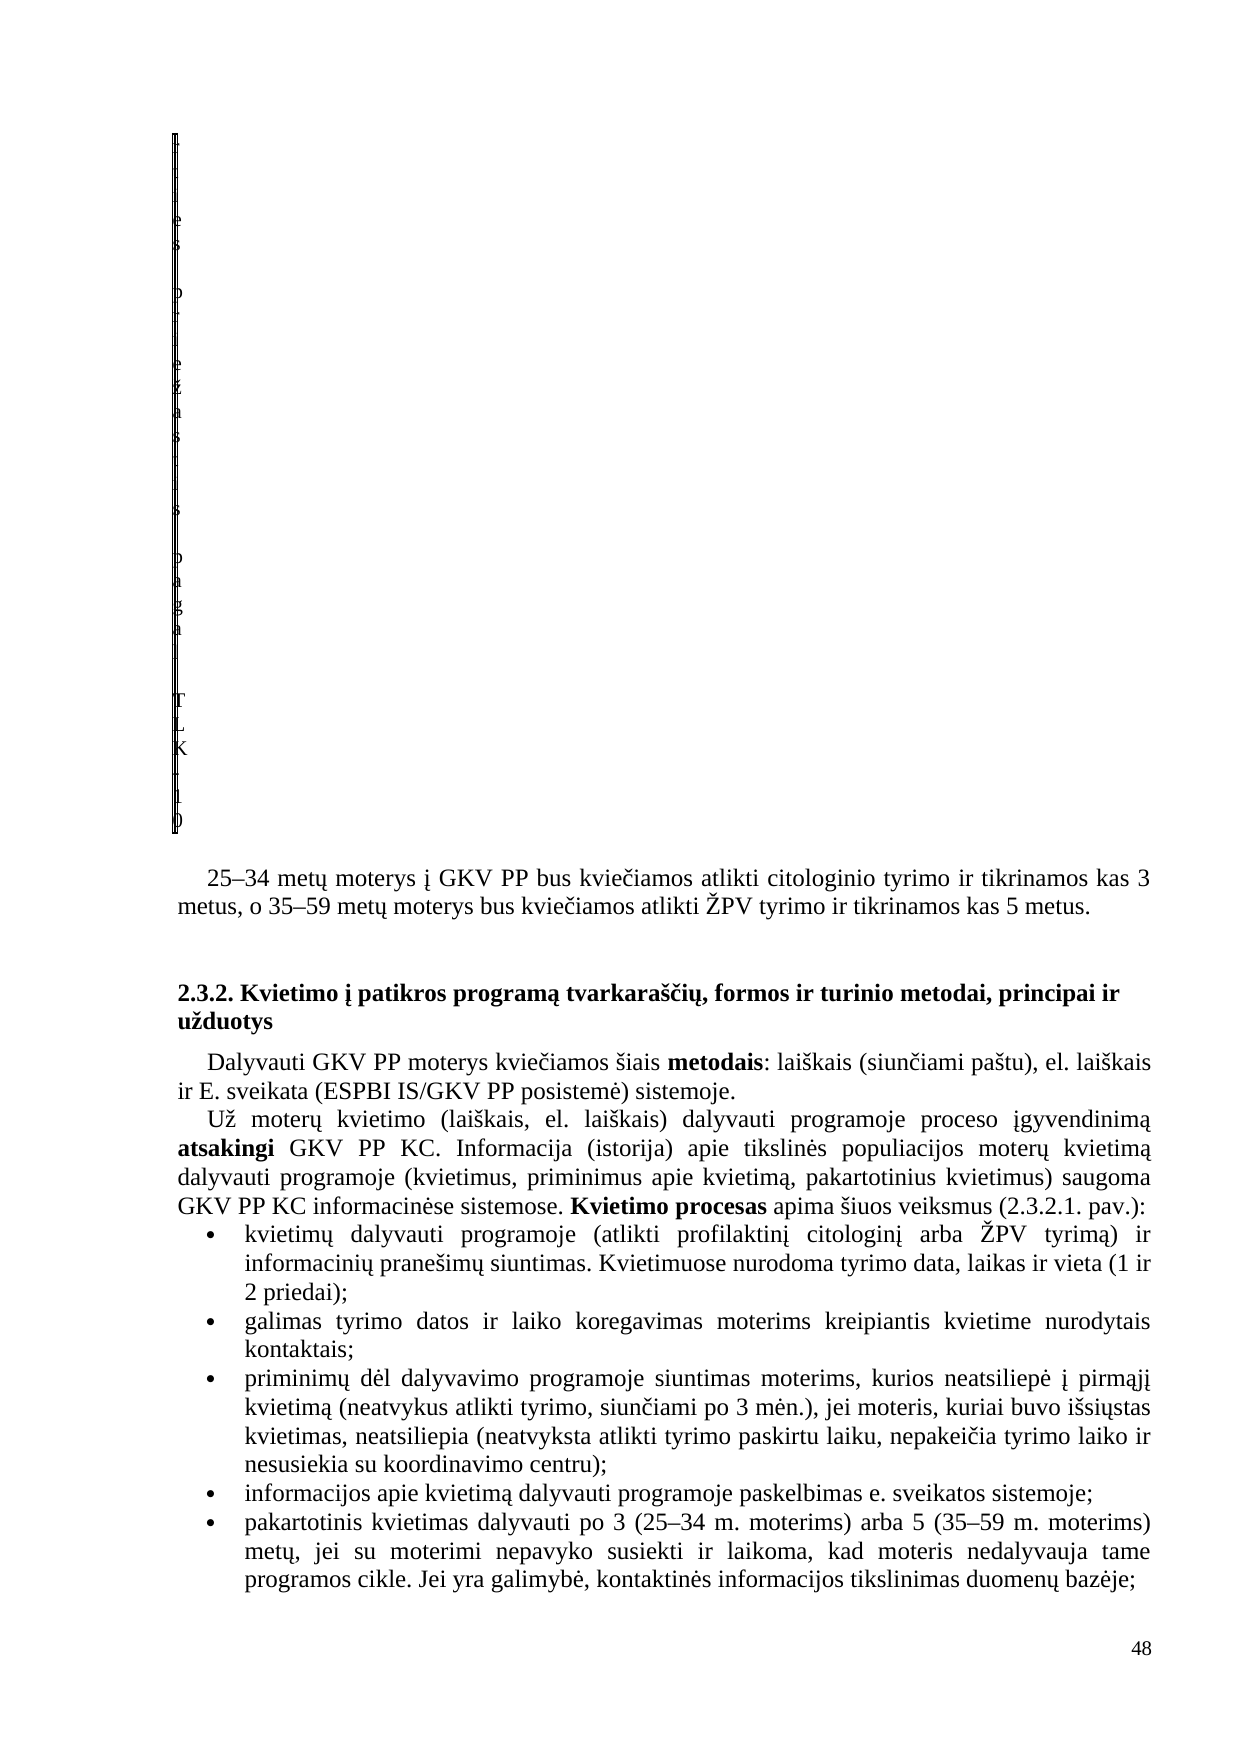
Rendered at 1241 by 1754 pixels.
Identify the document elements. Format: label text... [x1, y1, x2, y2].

text  informacijos apie kvietimą dalyvauti programoje paskelbimas e. sveikatos sistemoje; [207, 1478, 1152, 1507]
text  pakartotinis kvietimas dalyvauti po 3 (25–34 m. moterims) arba 5 (35–59 m. moterims) metų, jei su moterimi nepavyko susiekti ir laikoma, kad moteris nedalyvauja tame programos cikle. Jei yra galimybė, kontaktinės informacijos tikslinimas duomenų bazėje; [207, 1507, 1152, 1593]
text  priminimų dėl dalyvavimo programoje siuntimas moterims, kurios neatsiliepė į pirmąjį kvietimą (neatvykus atlikti tyrimo, siunčiami po 3 mėn.), jei moteris, kuriai buvo išsiųstas kvietimas, neatsiliepia (neatvyksta atlikti tyrimo paskirtu laiku, nepakeičia tyrimo laiko ir nesusiekia su koordinavimo centru); [207, 1363, 1152, 1478]
text 25–34 metų moterys į GKV PP bus kviečiamos atlikti citologinio tyrimo ir tikrinamos kas 3 metus, o 35–59 metų moterys bus kviečiamos atlikti ŽPV tyrimo ir tikrinamos kas 5 metus. [177, 863, 1152, 920]
subtitle 2.3.2. Kvietimo į patikros programą tvarkaraščių, formos ir turinio metodai, principai ir užduotys [177, 978, 1152, 1035]
text  kvietimų dalyvauti programoje (atlikti profilaktinį citologinį arba ŽPV tyrimą) ir informacinių pranešimų siuntimas. Kvietimuose nurodoma tyrimo data, laikas ir vieta (1 ir 2 priedai); [207, 1219, 1152, 1306]
text Už moterų kvietimo (laiškais, el. laiškais) dalyvauti programoje proceso įgyvendinimą atsakingi GKV PP KC. Informacija (istorija) apie tikslinės populiacijos moterų kvietimą dalyvauti programoje (kvietimus, priminimus apie kvietimą, pakartotinius kvietimus) saugoma GKV PP KC informacinėse sistemose. Kvietimo procesas apima šiuos veiksmus (2.3.2.1. pav.): [177, 1104, 1152, 1219]
text  galimas tyrimo datos ir laiko koregavimas moterims kreipiantis kvietime nurodytais kontaktais; [207, 1306, 1152, 1363]
text Dalyvauti GKV PP moterys kviečiamos šiais metodais: laiškais (siunčiami paštu), el. laiškais ir E. sveikata (ESPBI IS/GKV PP posistemė) sistemoje. [177, 1047, 1152, 1104]
